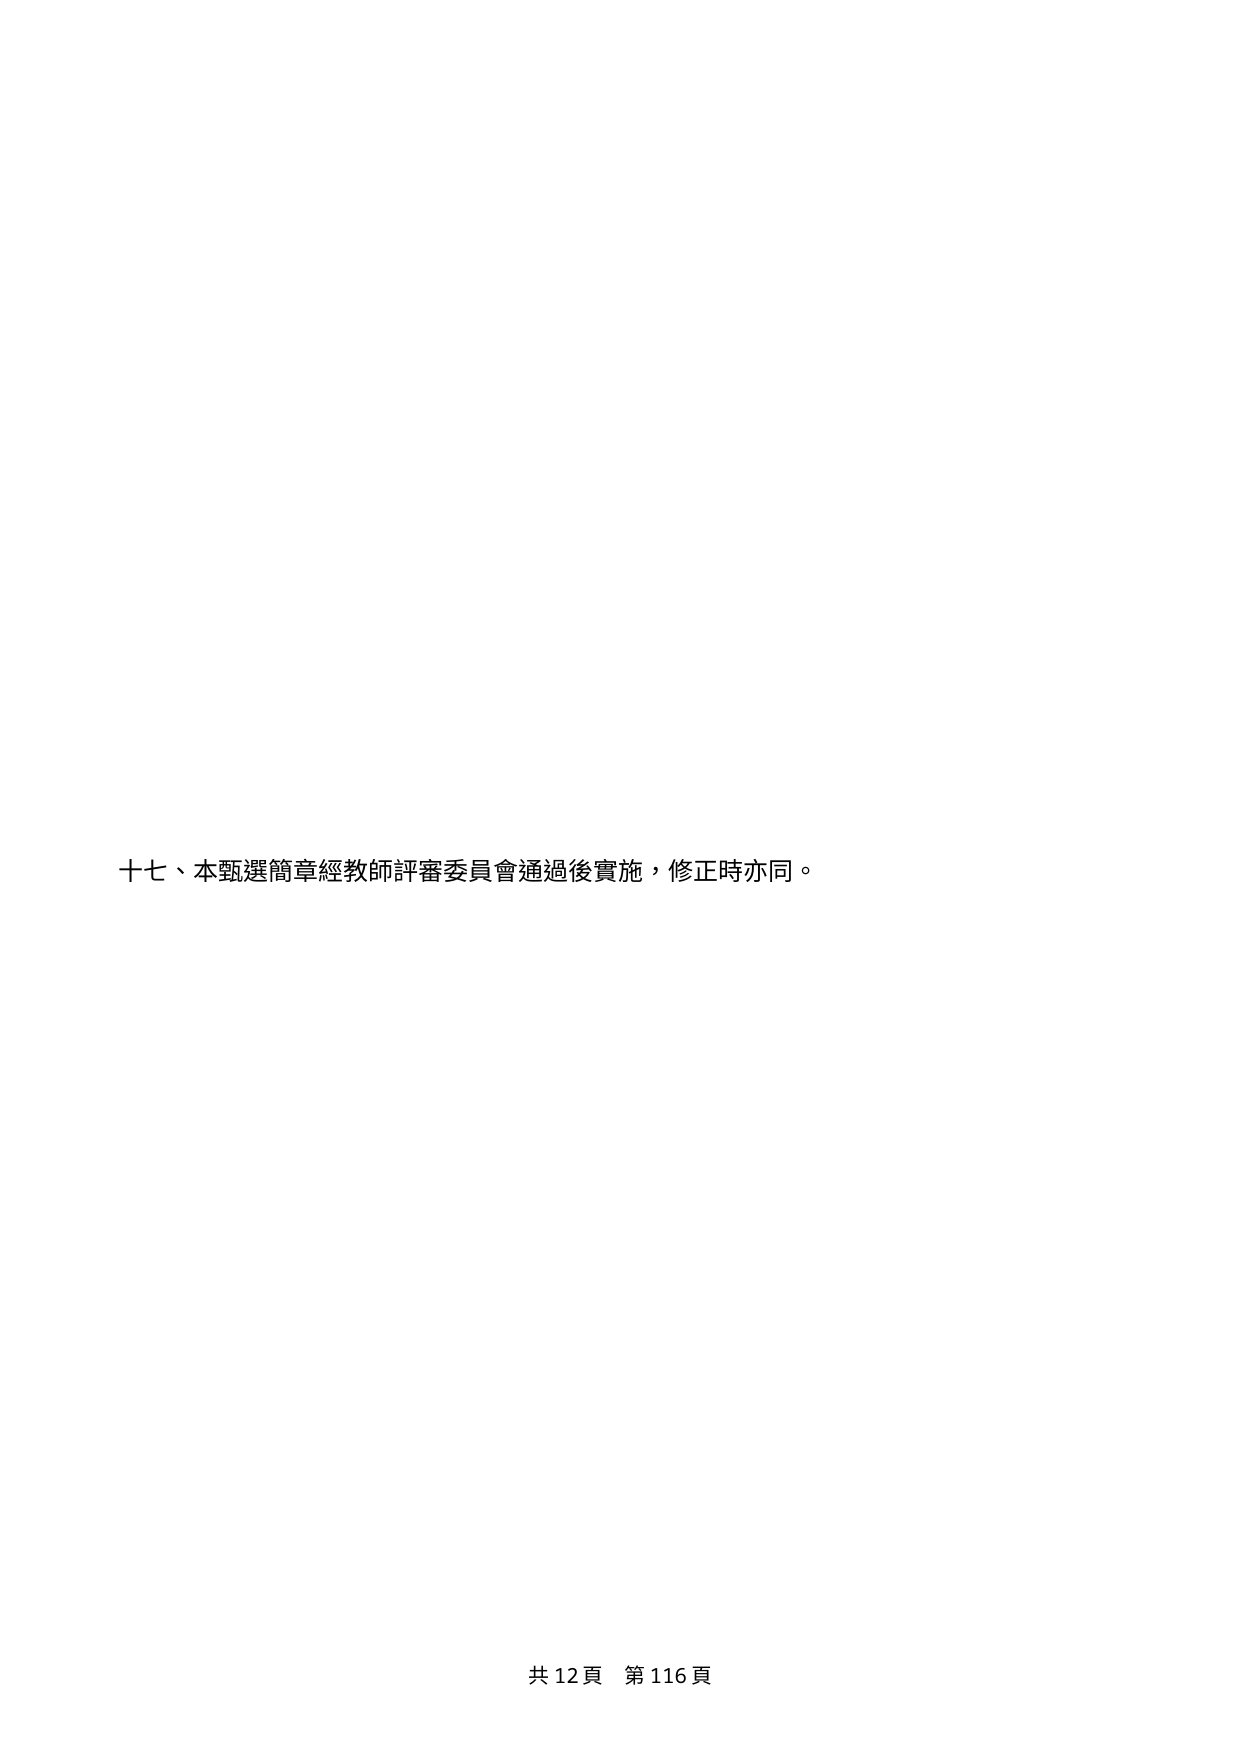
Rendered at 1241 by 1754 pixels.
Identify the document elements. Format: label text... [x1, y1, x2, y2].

text 十七、本甄選簡章經教師評審委員會通過後實施，修正時亦同。 [118, 828, 1122, 891]
